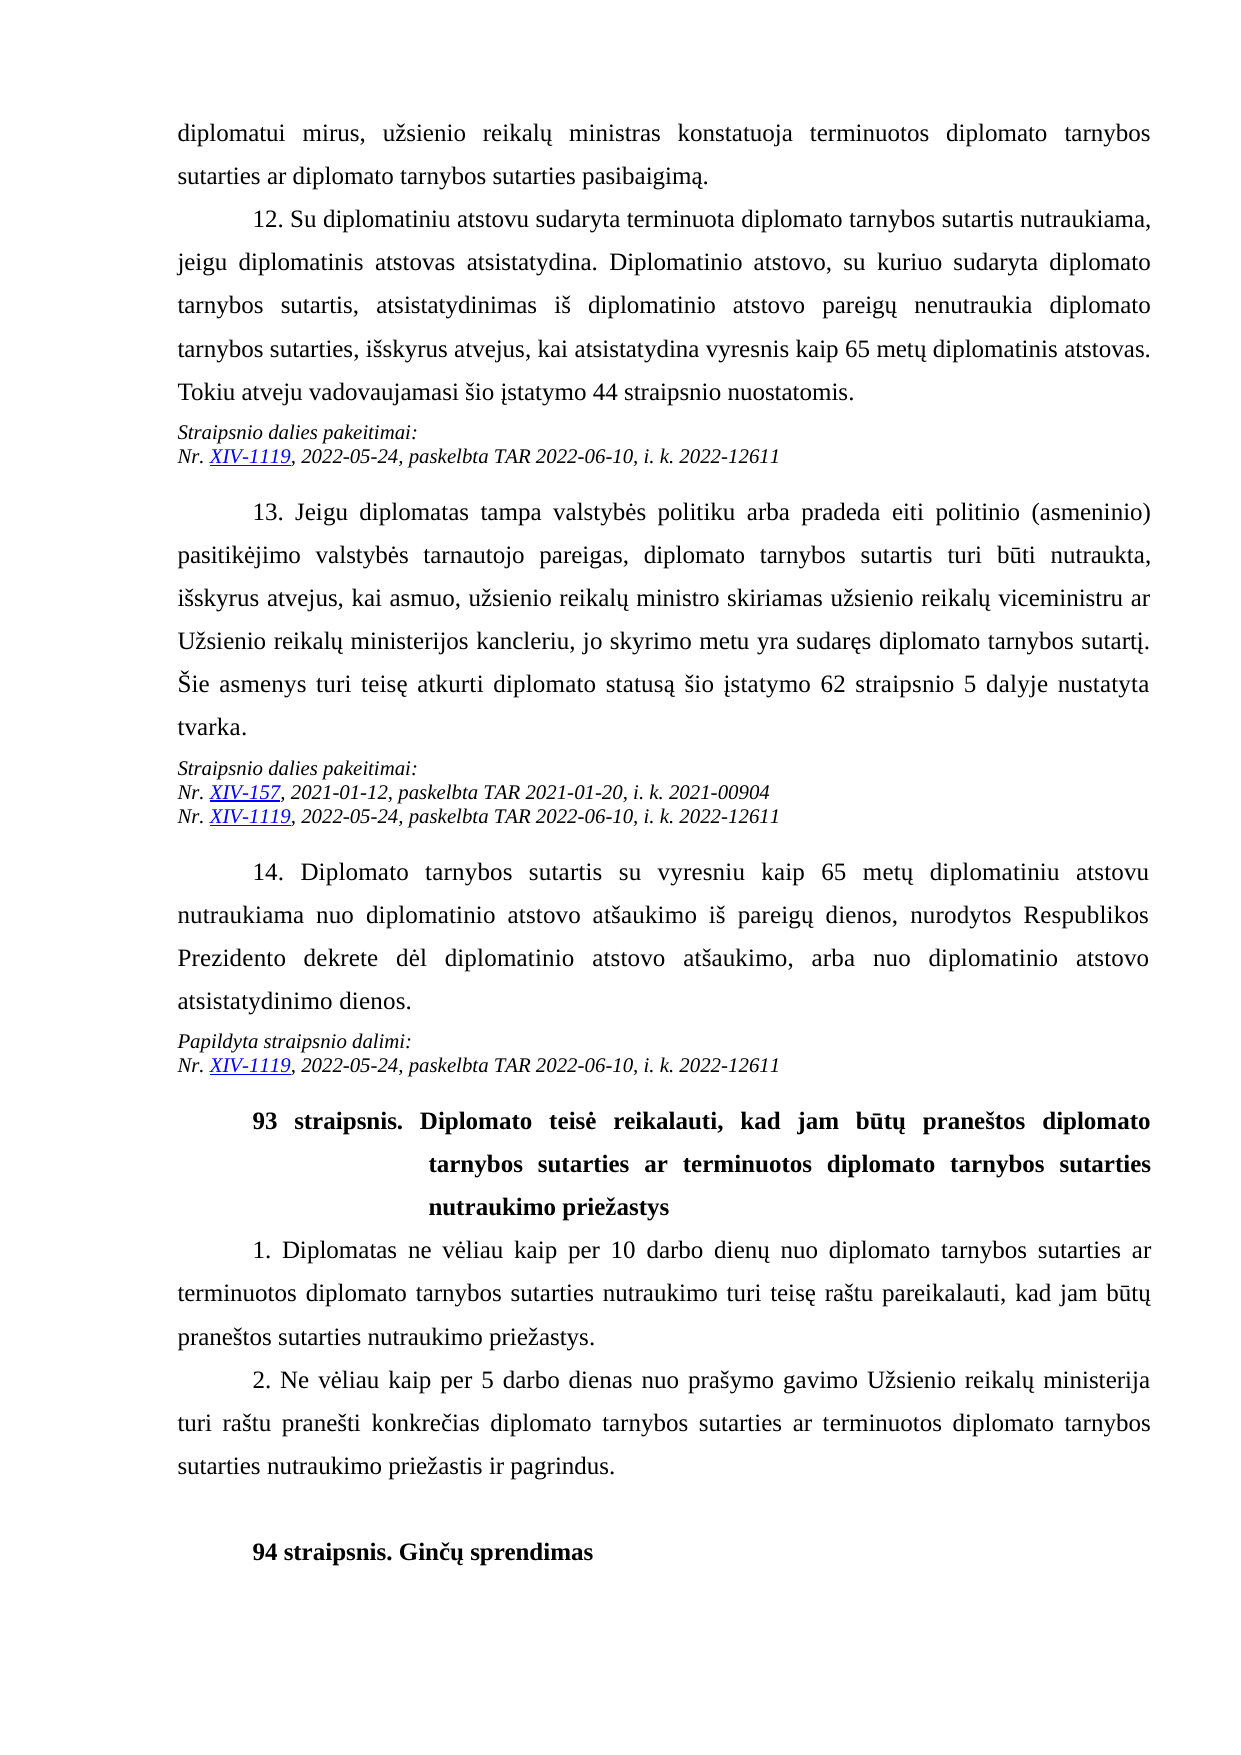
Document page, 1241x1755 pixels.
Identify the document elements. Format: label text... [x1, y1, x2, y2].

text 13. Jeigu diplomatas tampa valstybės politiku arba pradeda eiti politinio (asmeninio) pasitikėjimo valstybės tarnautojo pareigas, diplomato tarnybos sutartis turi būti nutraukta, išskyrus atvejus, kai asmuo, užsienio reikalų ministro skiriamas užsienio reikalų viceministru ar Užsienio reikalų ministerijos kancleriu, jo skyrimo metu yra sudaręs diplomato tarnybos sutartį. Šie asmenys turi teisę atkurti diplomato statusą šio įstatymo 62 straipsnio 5 dalyje nustatyta tvarka. [177, 497, 1152, 741]
text Nr. XIV-1119, 2022-05-24, paskelbta TAR 2022-06-10, i. k. 2022-12611 [177, 804, 1152, 828]
text diplomatui mirus, užsienio reikalų ministras konstatuoja terminuotos diplomato tarnybos sutarties ar diplomato tarnybos sutarties pasibaigimą. [177, 118, 1152, 190]
text Nr. XIV-1119, 2022-05-24, paskelbta TAR 2022-06-10, i. k. 2022-12611 [177, 444, 1152, 468]
text 94 straipsnis. Ginčų sprendimas [177, 1537, 1152, 1566]
text Papildyta straipsnio dalimi: [177, 1029, 1152, 1053]
text Nr. XIV-1119, 2022-05-24, paskelbta TAR 2022-06-10, i. k. 2022-12611 [177, 1053, 1152, 1077]
text 1. Diplomatas ne vėliau kaip per 10 darbo dienų nuo diplomato tarnybos sutarties ar terminuotos diplomato tarnybos sutarties nutraukimo turi teisę raštu pareikalauti, kad jam būtų praneštos sutarties nutraukimo priežastys. [177, 1235, 1152, 1350]
text 2. Ne vėliau kaip per 5 darbo dienas nuo prašymo gavimo Užsienio reikalų ministerija turi raštu pranešti konkrečias diplomato tarnybos sutarties ar terminuotos diplomato tarnybos sutarties nutraukimo priežastis ir pagrindus. [177, 1365, 1152, 1480]
text Straipsnio dalies pakeitimai: [177, 756, 1152, 780]
text 12. Su diplomatiniu atstovu sudaryta terminuota diplomato tarnybos sutartis nutraukiama, jeigu diplomatinis atstovas atsistatydina. Diplomatinio atstovo, su kuriuo sudaryta diplomato tarnybos sutartis, atsistatydinimas iš diplomatinio atstovo pareigų nenutraukia diplomato tarnybos sutarties, išskyrus atvejus, kai atsistatydina vyresnis kaip 65 metų diplomatinis atstovas. Tokiu atveju vadovaujamasi šio įstatymo 44 straipsnio nuostatomis. [177, 204, 1152, 406]
text Straipsnio dalies pakeitimai: [177, 420, 1152, 444]
text 93 straipsnis. Diplomato teisė reikalauti, kad jam būtų praneštos diplomato tarnybos sutarties ar terminuotos diplomato tarnybos sutarties nutraukimo priežastys [252, 1106, 1152, 1221]
text 14. Diplomato tarnybos sutartis su vyresniu kaip 65 metų diplomatiniu atstovu nutraukiama nuo diplomatinio atstovo atšaukimo iš pareigų dienos, nurodytos Respublikos Prezidento dekrete dėl diplomatinio atstovo atšaukimo, arba nuo diplomatinio atstovo atsistatydinimo dienos. [177, 857, 1152, 1015]
text Nr. XIV-157, 2021-01-12, paskelbta TAR 2021-01-20, i. k. 2021-00904 [177, 780, 1152, 804]
